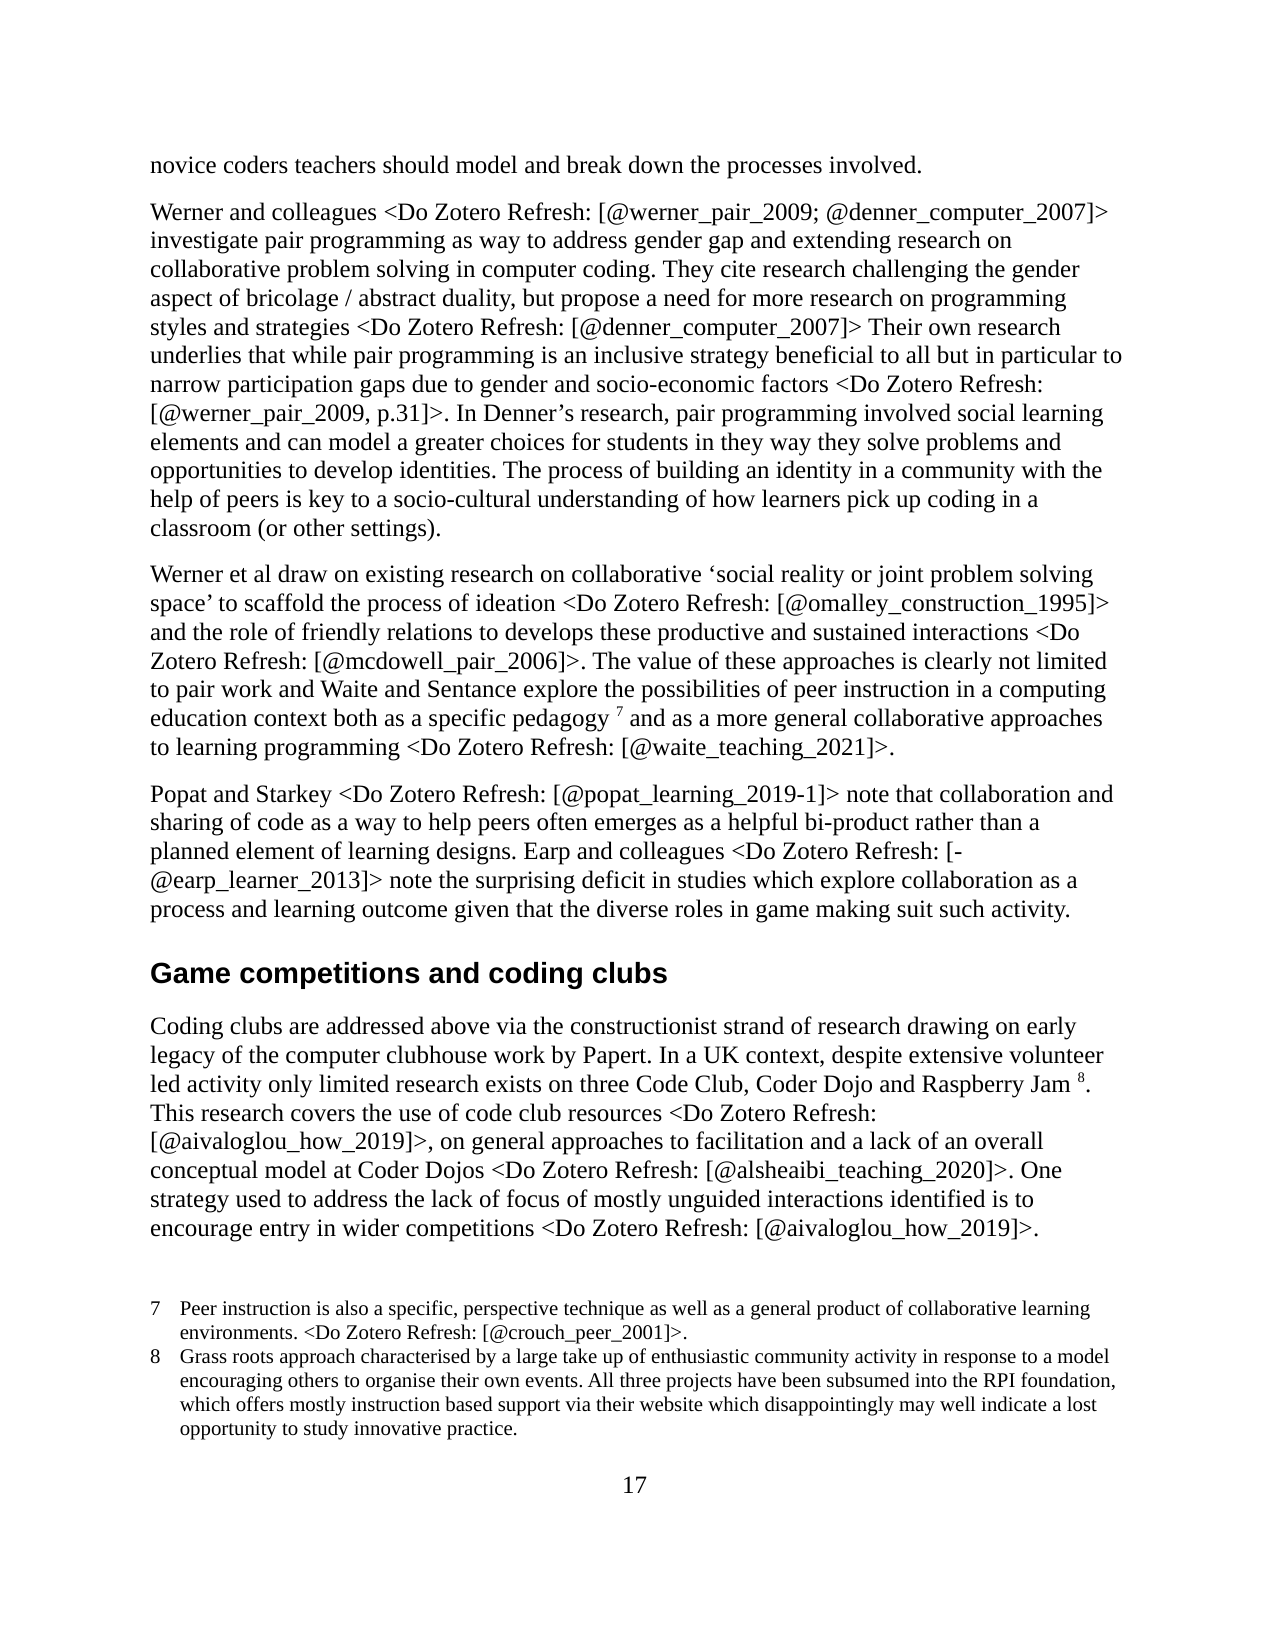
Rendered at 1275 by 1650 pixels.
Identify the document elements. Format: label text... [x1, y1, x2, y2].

text Grass roots approach characterised by a large take up of enthusiastic community activity in response to a model encouraging others to organise their own events. All three projects have been subsumed into the RPI foundation, which offers mostly instruction based support via their website which disappointingly may well indicate a lost opportunity to study innovative practice. [150, 1344, 1125, 1440]
text Popat and Starkey <Do Zotero Refresh: [@popat_learning_2019-1]> note that collaboration and sharing of code as a way to help peers often emerges as a helpful bi-product rather than a planned element of learning designs. Earp and colleagues <Do Zotero Refresh: [-@earp_learner_2013]> note the surprising deficit in studies which explore collaboration as a process and learning outcome given that the diverse roles in game making suit such activity. [150, 779, 1125, 922]
text Werner et al draw on existing research on collaborative ‘social reality or joint problem solving space’ to scaffold the process of ideation <Do Zotero Refresh: [@omalley_construction_1995]> and the role of friendly relations to develops these productive and sustained interactions <Do Zotero Refresh: [@mcdowell_pair_2006]>. The value of these approaches is clearly not limited to pair work and Waite and Sentance explore the possibilities of peer instruction in a computing education context both as a specific pedagogy and as a more general collaborative approaches to learning programming <Do Zotero Refresh: [@waite_teaching_2021]>. [150, 559, 1125, 761]
text Peer instruction is also a specific, perspective technique as well as a general product of collaborative learning environments. <Do Zotero Refresh: [@crouch_peer_2001]>. [150, 1296, 1125, 1344]
subtitle Game competitions and coding clubs [150, 956, 1125, 990]
text Coding clubs are addressed above via the constructionist strand of research drawing on early legacy of the computer clubhouse work by Papert. In a UK context, despite extensive volunteer led activity only limited research exists on three Code Club, Coder Dojo and Raspberry Jam . This research covers the use of code club resources <Do Zotero Refresh: [@aivaloglou_how_2019]>, on general approaches to facilitation and a lack of an overall conceptual model at Coder Dojos <Do Zotero Refresh: [@alsheaibi_teaching_2020]>. One strategy used to address the lack of focus of mostly unguided interactions identified is to encourage entry in wider competitions <Do Zotero Refresh: [@aivaloglou_how_2019]>. [150, 1011, 1125, 1241]
text novice coders teachers should model and break down the processes involved. [150, 150, 1125, 179]
text Werner and colleagues <Do Zotero Refresh: [@werner_pair_2009; @denner_computer_2007]> investigate pair programming as way to address gender gap and extending research on collaborative problem solving in computer coding. They cite research challenging the gender aspect of bricolage / abstract duality, but propose a need for more research on programming styles and strategies <Do Zotero Refresh: [@denner_computer_2007]> Their own research underlies that while pair programming is an inclusive strategy beneficial to all but in particular to narrow participation gaps due to gender and socio-economic factors <Do Zotero Refresh: [@werner_pair_2009, p.31]>. In Denner’s research, pair programming involved social learning elements and can model a greater choices for students in they way they solve problems and opportunities to develop identities. The process of building an identity in a community with the help of peers is key to a socio-cultural understanding of how learners pick up coding in a classroom (or other settings). [150, 197, 1125, 542]
